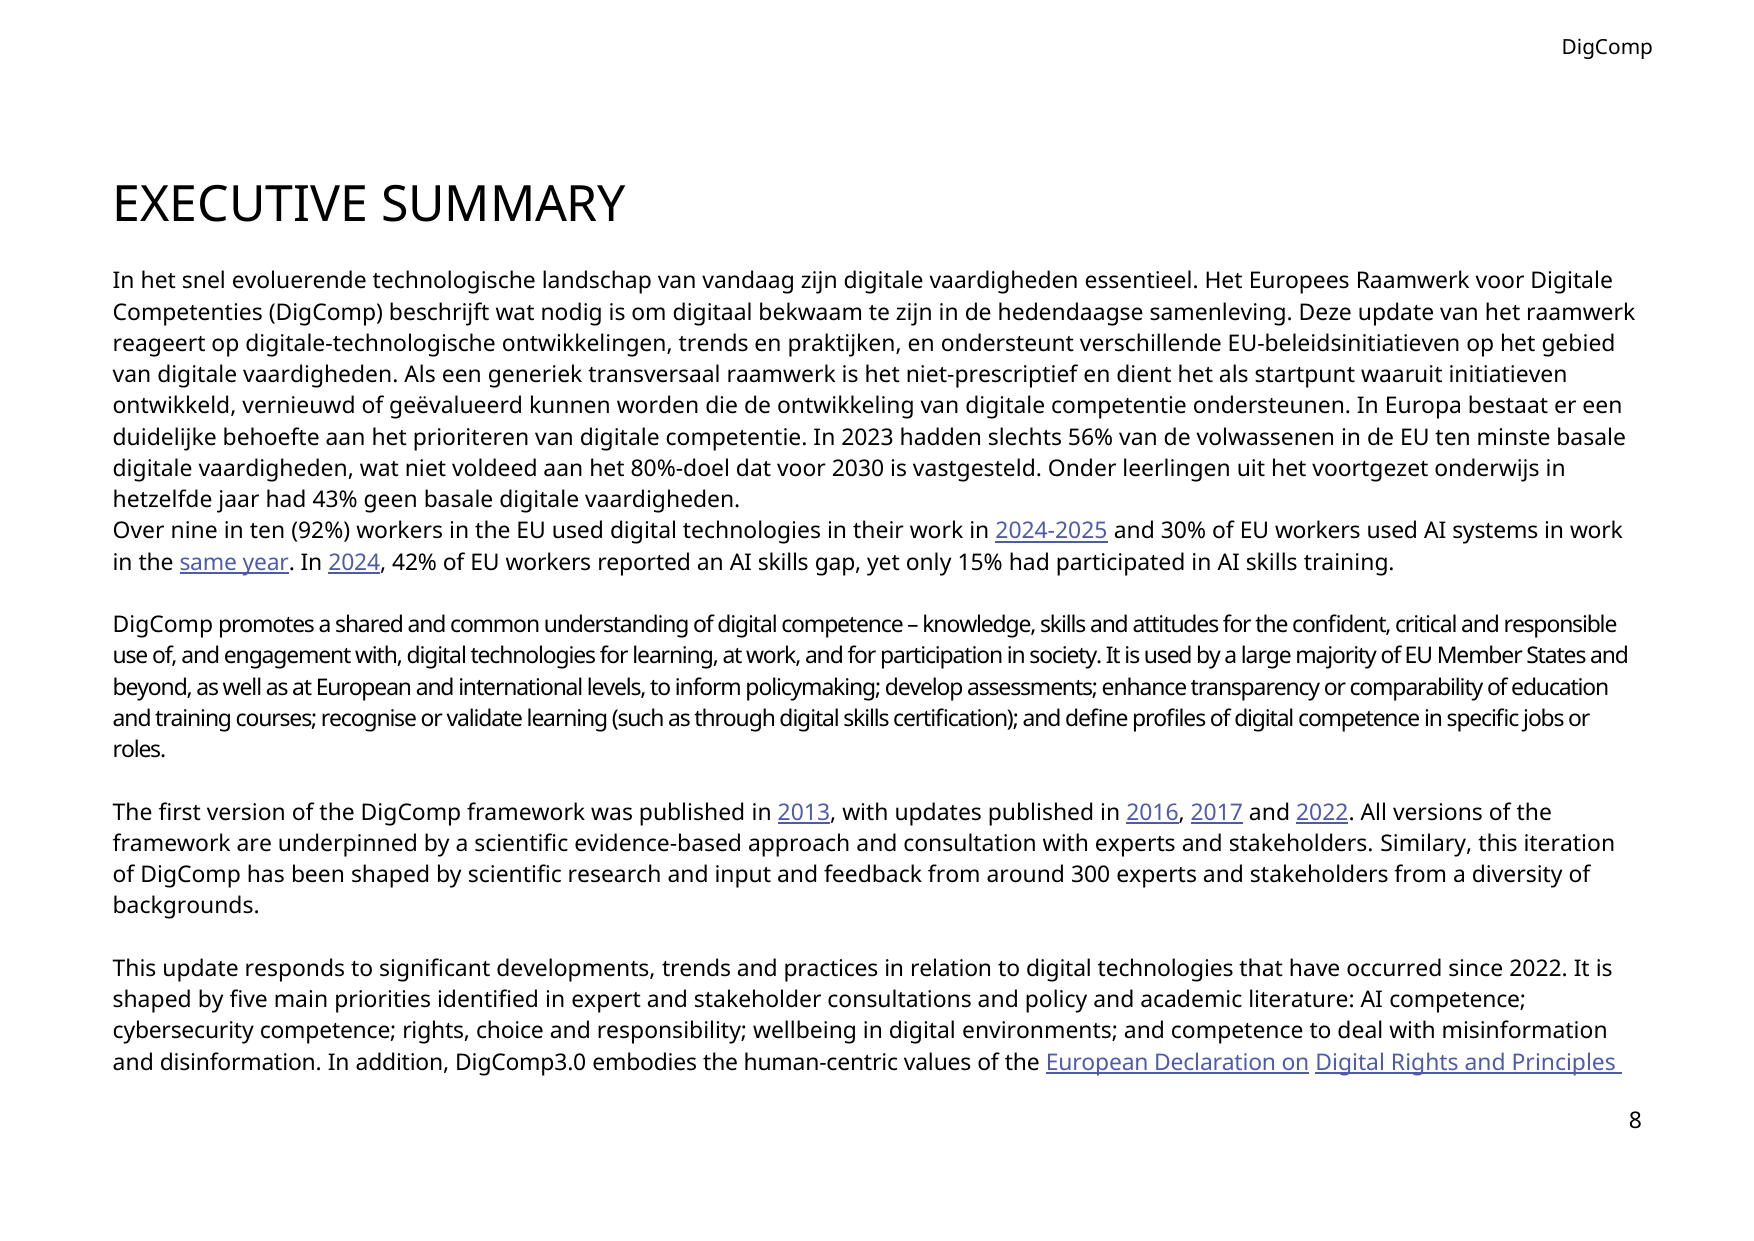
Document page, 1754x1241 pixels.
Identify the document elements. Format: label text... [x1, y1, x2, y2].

text The first version of the DigComp framework was published in 2013, with updates published in 2016, 2017 and 2022. All versions of the framework are underpinned by a scientific evidence-based approach and consultation with experts and stakeholders. Similary, this iteration of DigComp has been shaped by scientific research and input and feedback from around 300 experts and stakeholders from a diversity of backgrounds. [112, 796, 1641, 921]
text Over nine in ten (92%) workers in the EU used digital technologies in their work in 2024-2025 and 30% of EU workers used AI systems in work in the same year. In 2024, 42% of EU workers reported an AI skills gap, yet only 15% had participated in AI skills training. [112, 514, 1641, 577]
text In het snel evoluerende technologische landschap van vandaag zijn digitale vaardigheden essentieel. Het Europees Raamwerk voor Digitale Competenties (DigComp) beschrijft wat nodig is om digitaal bekwaam te zijn in de hedendaagse samenleving. Deze update van het raamwerk reageert op digitale-technologische ontwikkelingen, trends en praktijken, en ondersteunt verschillende EU-beleidsinitiatieven op het gebied van digitale vaardigheden. Als een generiek transversaal raamwerk is het niet-prescriptief en dient het als startpunt waaruit initiatieven ontwikkeld, vernieuwd of geëvalueerd kunnen worden die de ontwikkeling van digitale competentie ondersteunen. In Europa bestaat er een duidelijke behoefte aan het prioriteren van digitale competentie. In 2023 hadden slechts 56% van de volwassenen in de EU ten minste basale digitale vaardigheden, wat niet voldeed aan het 80%-doel dat voor 2030 is vastgesteld. Onder leerlingen uit het voortgezet onderwijs in hetzelfde jaar had 43% geen basale digitale vaardigheden. [112, 264, 1641, 514]
text DigComp promotes a shared and common understanding of digital competence – knowledge, skills and attitudes for the confident, critical and responsible use of, and engagement with, digital technologies for learning, at work, and for participation in society. It is used by a large majority of EU Member States and beyond, as well as at European and international levels, to inform policymaking; develop assessments; enhance transparency or comparability of education and training courses; recognise or validate learning (such as through digital skills certification); and define profiles of digital competence in specific jobs or roles. [112, 608, 1641, 764]
subtitle EXECUTIVE SUMMARY [112, 168, 1641, 236]
text This update responds to significant developments, trends and practices in relation to digital technologies that have occurred since 2022. It is shaped by five main priorities identified in expert and stakeholder consultations and policy and academic literature: AI competence; cybersecurity competence; rights, choice and responsibility; wellbeing in digital environments; and competence to deal with misinformation and disinformation. In addition, DigComp3.0 embodies the human-centric values of the European Declaration on Digital Rights and Principles [112, 952, 1641, 1077]
